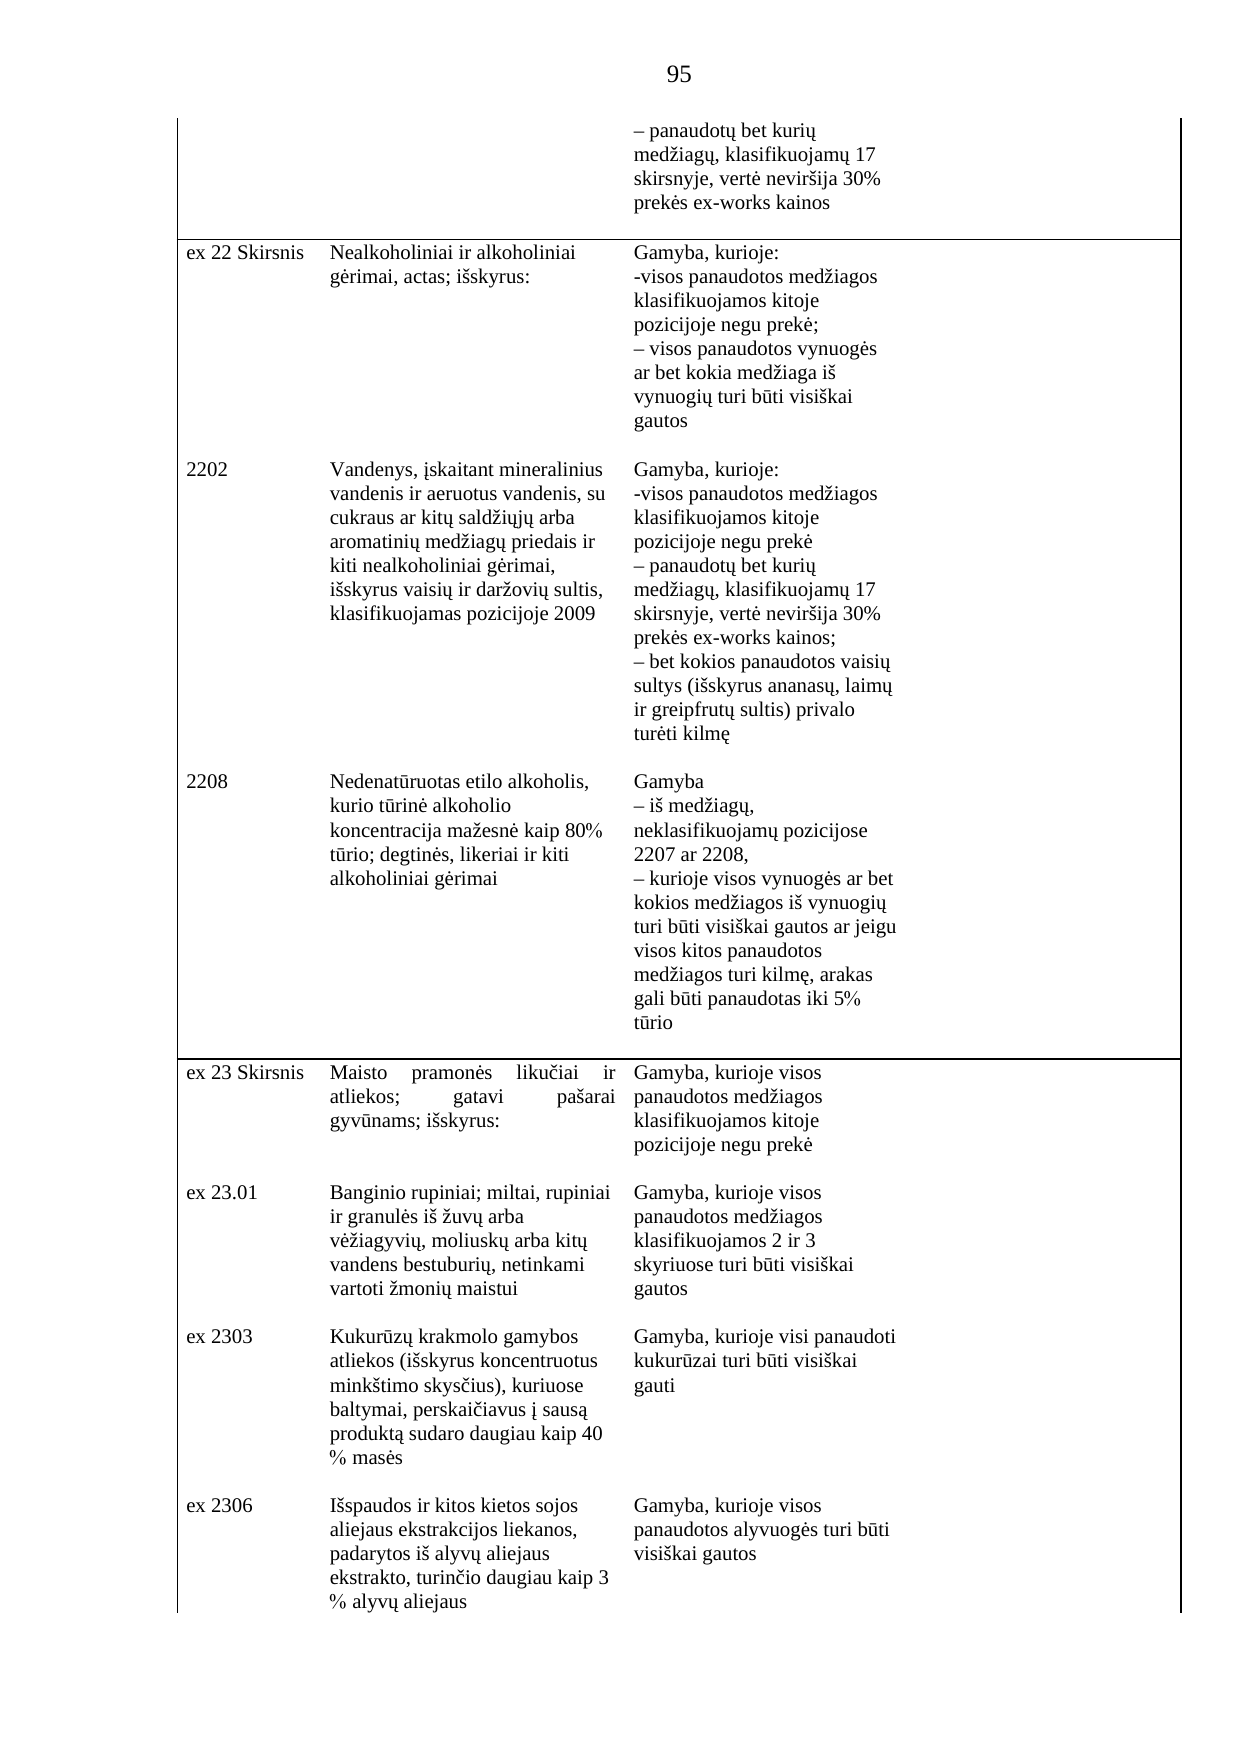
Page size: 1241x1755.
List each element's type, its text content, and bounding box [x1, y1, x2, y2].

table_cell Išspaudos ir kitos kietos sojos aliejaus ekstrakcijos liekanos, padarytos iš alyvų aliejaus ekstrakto, turinčio daugiau kaip 3  alyvų aliejaus [321, 1493, 625, 1613]
table_cell Gamyba, kurioje: -visos panaudotos medžiagos klasifikuojamos kitoje pozicijoje negu prekė; – visos panaudotos vynuogės ar bet kokia medžiaga iš vynuogių turi būti visiškai gautos [625, 240, 906, 457]
table_cell [906, 1060, 1180, 1180]
table_cell ex 23 Skirsnis [178, 1060, 321, 1180]
table_cell Gamyba, kurioje visi panaudoti kukurūzai turi būti visiškai gauti [625, 1324, 906, 1493]
table_cell [906, 1324, 1180, 1493]
table_cell [321, 118, 625, 238]
table_cell Banginio rupiniai; miltai, rupiniai ir granulės iš žuvų arba vėžiagyvių, moliuskų arba kitų vandens bestuburių, netinkami vartoti žmonių maistui [321, 1180, 625, 1324]
table_cell – panaudotų bet kurių medžiagų, klasifikuojamų 17 skirsnyje, vertė neviršija 30% prekės ex-works kainos [625, 118, 906, 238]
table_cell Gamyba – iš medžiagų, neklasifikuojamų pozicijose 2207 ar 2208, – kurioje visos vynuogės ar bet kokios medžiagos iš vynuogių turi būti visiškai gautos ar jeigu visos kitos panaudotos medžiagos turi kilmę, arakas gali būti panaudotas iki 5 tūrio [625, 769, 906, 1058]
table_cell Nedenatūruotas etilo alkoholis, kurio tūrinė alkoholio koncentracija mažesnė kaip 80 tūrio; degtinės, likeriai ir kiti alkoholiniai gėrimai [321, 769, 625, 1058]
table_cell 2208 [178, 769, 321, 1058]
table_cell ex 2303 [178, 1324, 321, 1493]
table_cell [906, 118, 1180, 238]
table_cell ex 23.01 [178, 1180, 321, 1324]
table_cell [178, 118, 321, 238]
table_cell [906, 1493, 1180, 1613]
table_cell Gamyba, kurioje visos panaudotos alyvuogės turi būti visiškai gautos [625, 1493, 906, 1613]
table_cell Maisto pramonės likučiai ir atliekos; gatavi pašarai gyvūnams; išskyrus: [321, 1060, 625, 1180]
table_cell Gamyba, kurioje visos panaudotos medžiagos klasifikuojamos 2 ir 3 skyriuose turi būti visiškai gautos [625, 1180, 906, 1324]
table_cell 2202 [178, 457, 321, 769]
table_cell Kukurūzų krakmolo gamybos atliekos (išskyrus koncentruotus minkštimo skysčius), kuriuose baltymai, perskaičiavus į sausą produktą sudaro daugiau kaip 40  masės [321, 1324, 625, 1493]
table_cell Nealkoholiniai ir alkoholiniai gėrimai, actas; išskyrus: [321, 240, 625, 457]
table_cell [906, 240, 1180, 457]
table_cell [906, 1180, 1180, 1324]
table_cell Vandenys, įskaitant mineralinius vandenis ir aeruotus vandenis, su cukraus ar kitų saldžiųjų arba aromatinių medžiagų priedais ir kiti nealkoholiniai gėrimai, išskyrus vaisių ir daržovių sultis, klasifikuojamas pozicijoje 2009 [321, 457, 625, 769]
table_cell [906, 769, 1180, 1058]
table_cell Gamyba, kurioje visos panaudotos medžiagos klasifikuojamos kitoje pozicijoje negu prekė [625, 1060, 906, 1180]
table_cell ex 22 Skirsnis [178, 240, 321, 457]
table_cell Gamyba, kurioje: -visos panaudotos medžiagos klasifikuojamos kitoje pozicijoje negu prekė – panaudotų bet kurių medžiagų, klasifikuojamų 17 skirsnyje, vertė neviršija 30% prekės ex-works kainos; – bet kokios panaudotos vaisių sultys (išskyrus ananasų, laimų ir greipfrutų sultis) privalo turėti kilmę [625, 457, 906, 769]
table_cell [906, 457, 1180, 769]
table_cell ex 2306 [178, 1493, 321, 1613]
